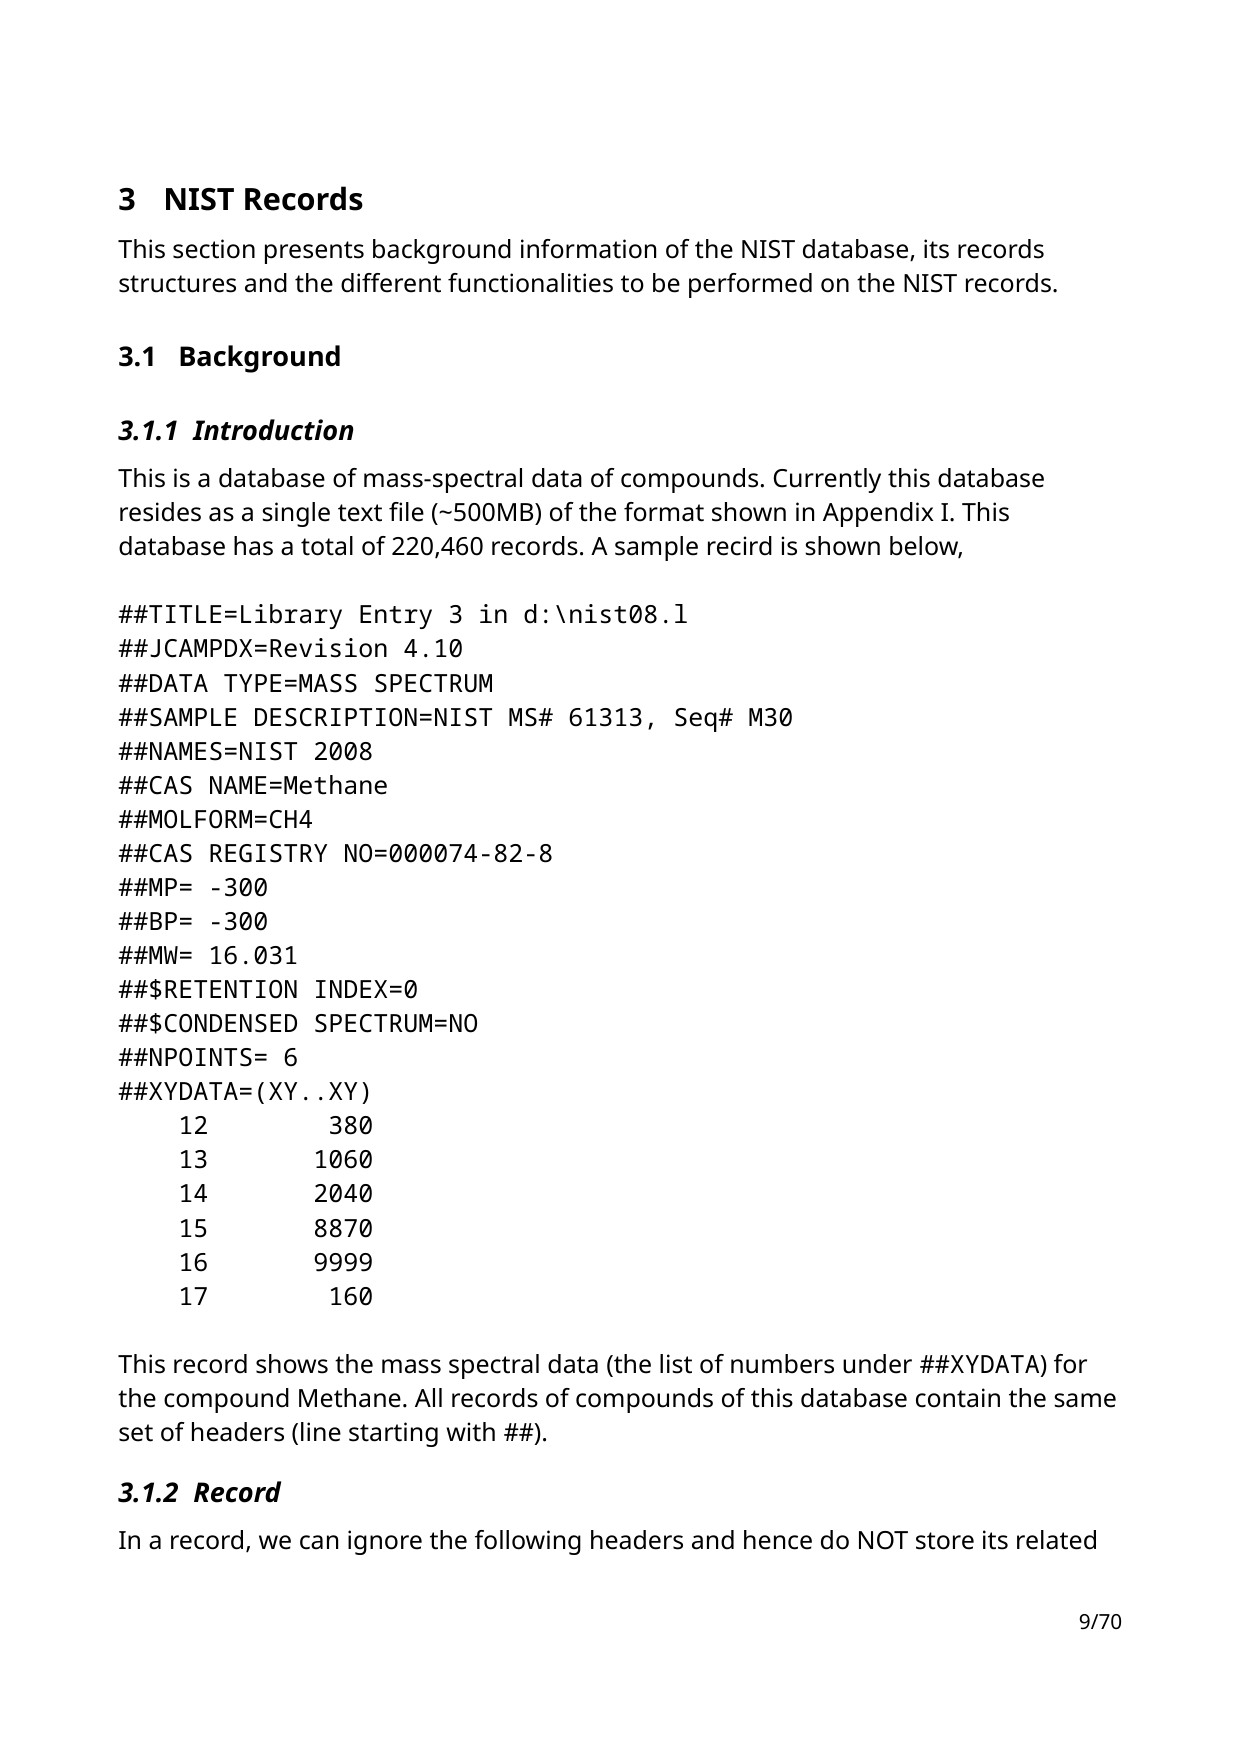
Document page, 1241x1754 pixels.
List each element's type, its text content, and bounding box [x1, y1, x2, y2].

subtitle Background [118, 337, 1122, 374]
text ##TITLE=Library Entry 3 in d:\nist08.l [118, 597, 1122, 631]
text ##CAS NAME=Methane [118, 767, 1122, 801]
text ##MOLFORM=CH4 [118, 801, 1122, 836]
text ##NPOINTS= 6 [118, 1040, 1122, 1074]
text ##XYDATA=(XY..XY) [118, 1074, 1122, 1108]
text This section presents background information of the NIST database, its records structures and the different functionalities to be performed on the NIST records. [118, 231, 1122, 299]
text ##CAS REGISTRY NO=000074-82-8 [118, 836, 1122, 869]
text ##MP= -300 [118, 869, 1122, 904]
text This record shows the mass spectral data (the list of numbers under ##XYDATA) for the compound Methane. All records of compounds of this database contain the same set of headers (line starting with ##). [118, 1346, 1122, 1449]
text 12 380 [118, 1108, 1122, 1142]
subtitle Record [118, 1474, 1122, 1511]
text 13 1060 [118, 1142, 1122, 1176]
text ##BP= -300 [118, 904, 1122, 938]
text This is a database of mass-spectral data of compounds. Currently this database resides as a single text file (~500MB) of the format shown in Appendix I. This database has a total of 220,460 records. A sample recird is shown below, [118, 461, 1122, 563]
text ##DATA TYPE=MASS SPECTRUM [118, 665, 1122, 699]
text In a record, we can ignore the following headers and hence do NOT store its related [118, 1523, 1122, 1557]
text ##NAMES=NIST 2008 [118, 733, 1122, 767]
text ##$CONDENSED SPECTRUM=NO [118, 1006, 1122, 1040]
text 16 9999 [118, 1244, 1122, 1278]
text ##SAMPLE DESCRIPTION=NIST MS# 61313, Seq# M30 [118, 699, 1122, 733]
subtitle Introduction [118, 411, 1122, 448]
text 14 2040 [118, 1176, 1122, 1210]
text ##MW= 16.031 [118, 938, 1122, 972]
text 17 160 [118, 1278, 1122, 1312]
text ##JCAMPDX=Revision 4.10 [118, 631, 1122, 665]
subtitle NIST Records [118, 177, 1122, 219]
text ##$RETENTION INDEX=0 [118, 972, 1122, 1006]
text 15 8870 [118, 1210, 1122, 1244]
